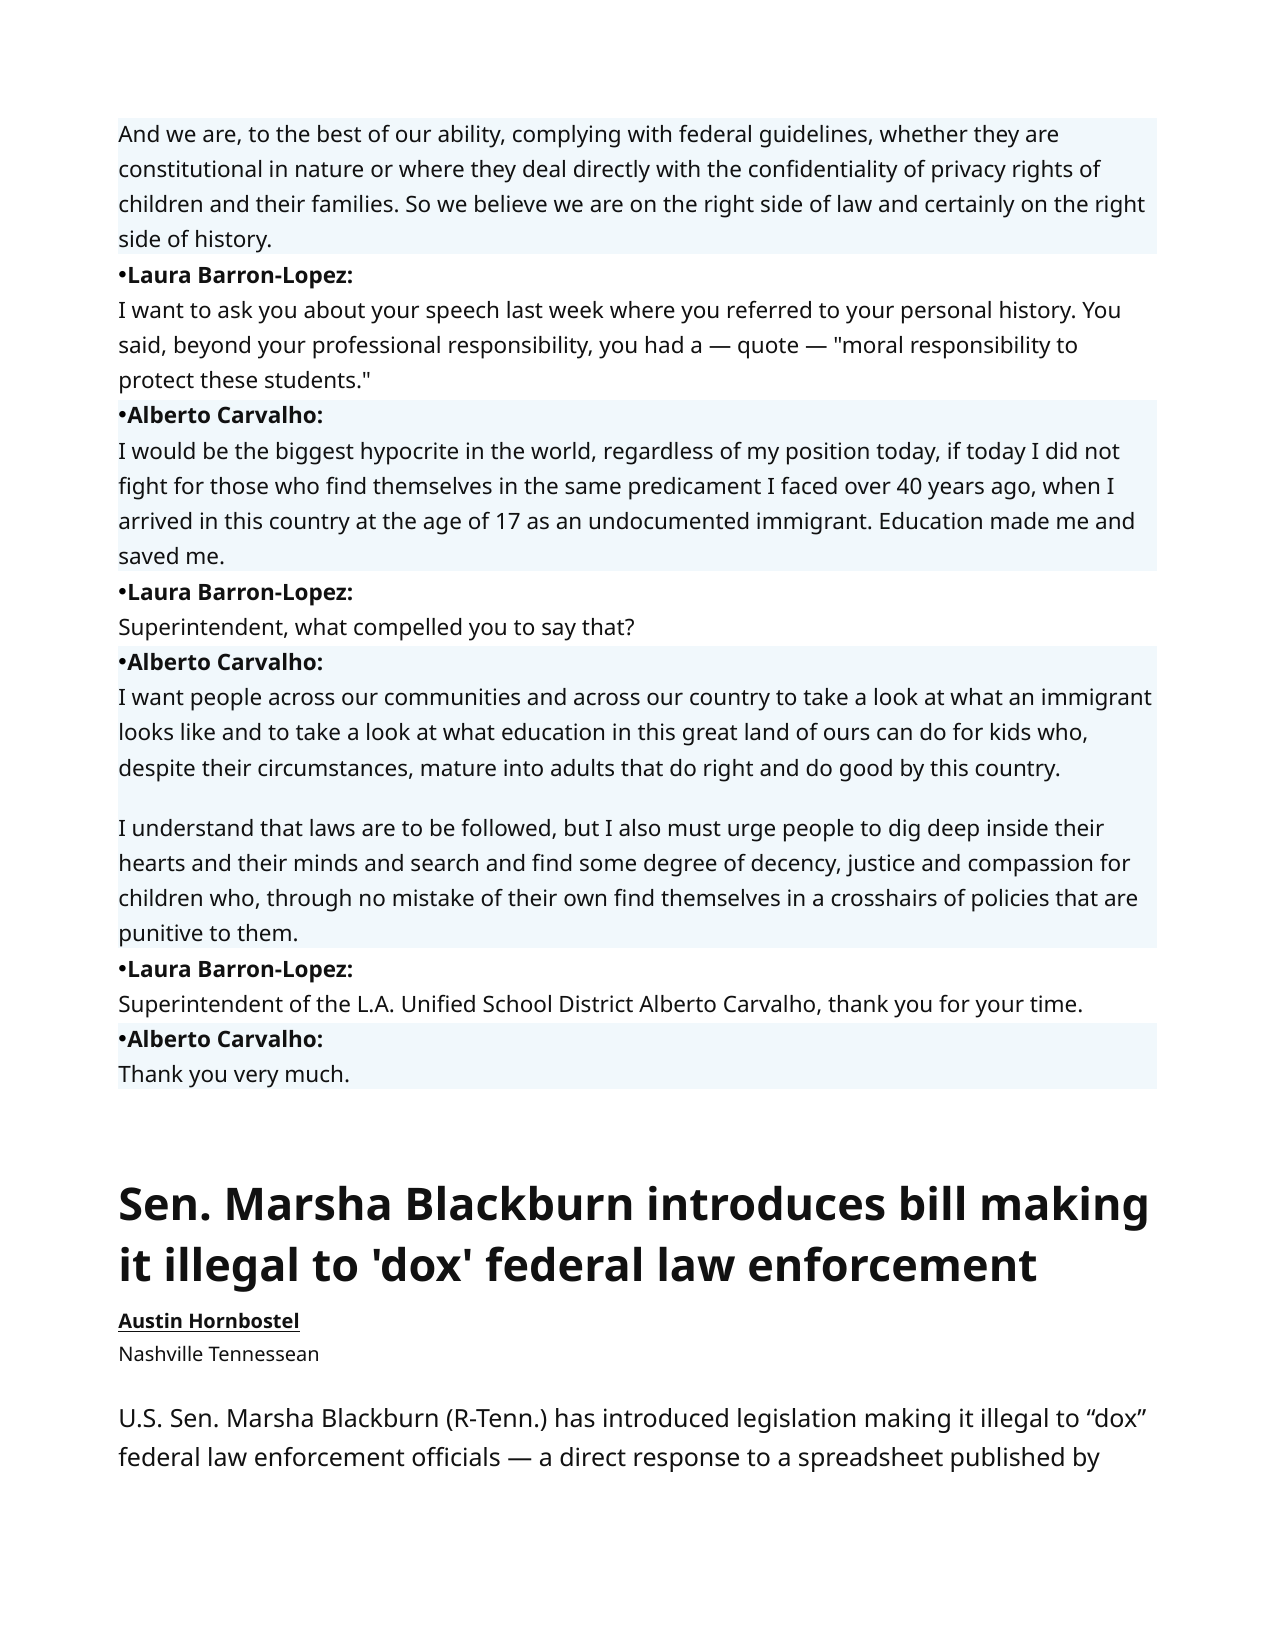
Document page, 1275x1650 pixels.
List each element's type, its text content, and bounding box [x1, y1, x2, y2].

list Thank you very much. [118, 1058, 1157, 1089]
list I understand that laws are to be followed, but I also must urge people to dig deep inside their hearts and their minds and search and find some degree of decency, justice and compassion for children who, through no mistake of their own find themselves in a crosshairs of policies that are punitive to them. [118, 812, 1157, 948]
list Alberto Carvalho: [118, 400, 1157, 430]
list And we are, to the best of our ability, complying with federal guidelines, whether they are constitutional in nature or where they deal directly with the confidentiality of privacy rights of children and their families. So we believe we are on the right side of law and certainly on the right side of history. [118, 118, 1157, 254]
list I would be the biggest hypocrite in the world, regardless of my position today, if today I did not fight for those who find themselves in the same predicament I faced over 40 years ago, when I arrived in this country at the age of 17 as an undocumented immigrant. Education made me and saved me. [118, 435, 1157, 571]
list Alberto Carvalho: [118, 1023, 1157, 1054]
text U.S. Sen. Marsha Blackburn (R-Tenn.) has introduced legislation making it illegal to “dox” federal law enforcement officials — a direct response to a spreadsheet published by [118, 1367, 1157, 1474]
list Laura Barron-Lopez: [118, 953, 1157, 983]
text Austin Hornbostel [118, 1307, 1142, 1335]
list Laura Barron-Lopez: [118, 576, 1157, 606]
text Nashville Tennessean [118, 1340, 1149, 1367]
list Alberto Carvalho: [118, 646, 1157, 677]
list I want to ask you about your speech last week where you referred to your personal history. You said, beyond your professional responsibility, you had a — quote — "moral responsibility to protect these students." [118, 294, 1157, 395]
list Superintendent of the L.A. Unified School District Alberto Carvalho, thank you for your time. [118, 988, 1157, 1019]
subtitle Sen. Marsha Blackburn introduces bill making it illegal to 'dox' federal law enforcement [118, 1172, 1157, 1295]
list Laura Barron-Lopez: [118, 259, 1157, 289]
list I want people across our communities and across our country to take a look at what an immigrant looks like and to take a look at what education in this great land of ours can do for kids who, despite their circumstances, mature into adults that do right and do good by this country. [118, 681, 1157, 782]
list Superintendent, what compelled you to say that? [118, 611, 1157, 642]
